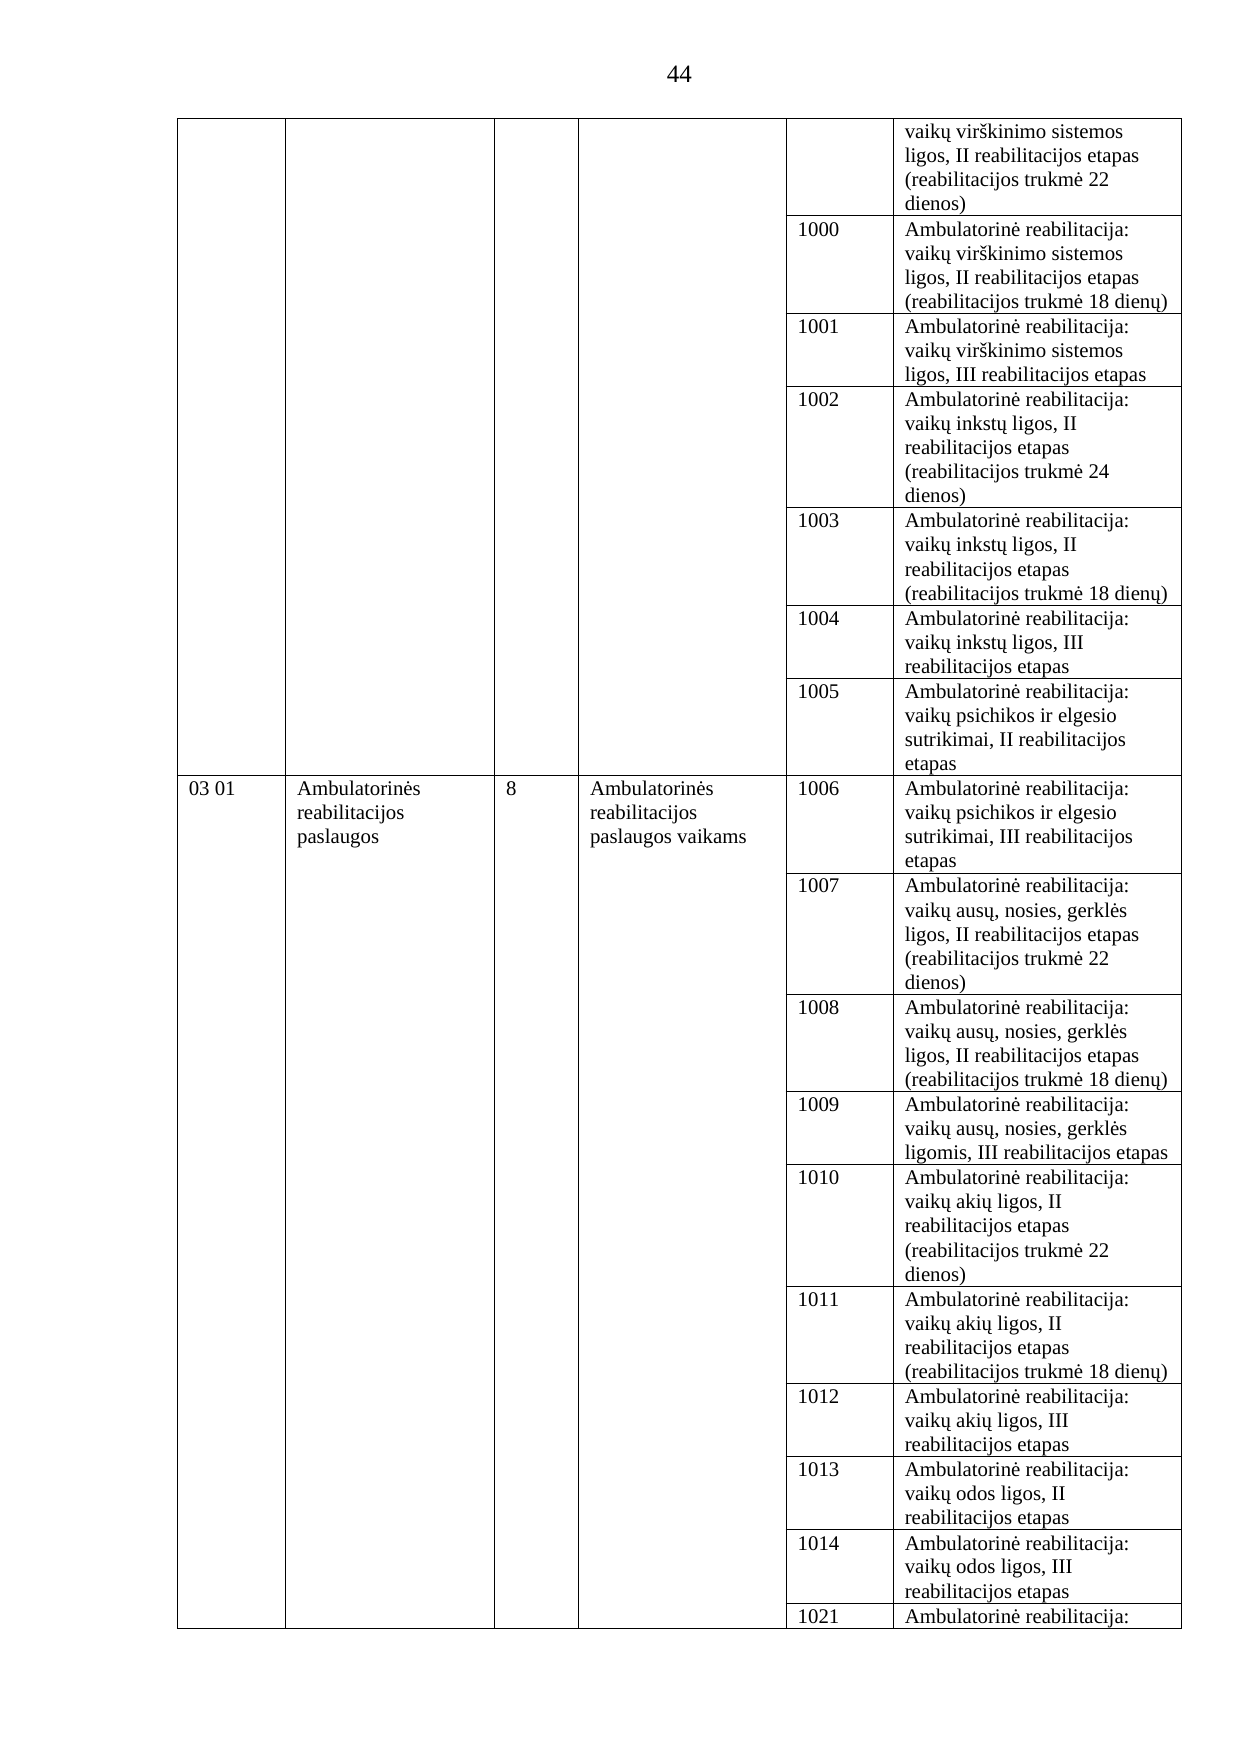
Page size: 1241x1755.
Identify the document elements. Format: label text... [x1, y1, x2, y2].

table_cell Ambulatorinė reabilitacija: vaikų virškinimo sistemos ligos, II reabilitacijos etapas (reabilitacijos trukmė 18 dienų) [894, 216, 1181, 313]
table_cell 1021 [787, 1604, 893, 1628]
table_cell Ambulatorinė reabilitacija: vaikų ausų, nosies, gerklės ligos, II reabilitacijos etapas (reabilitacijos trukmė 18 dienų) [894, 995, 1181, 1091]
table_cell 8 [495, 776, 578, 1628]
table_cell 1008 [787, 995, 893, 1091]
table_cell Ambulatorinės reabilitacijos paslaugos [286, 776, 494, 1628]
table_cell [286, 119, 494, 775]
table_cell 1000 [787, 216, 893, 313]
table_cell Ambulatorinė reabilitacija: vaikų inkstų ligos, III reabilitacijos etapas [894, 606, 1181, 678]
table_cell 1005 [787, 679, 893, 775]
table_cell Ambulatorinė reabilitacija: vaikų akių ligos, III reabilitacijos etapas [894, 1384, 1181, 1456]
table_cell Ambulatorinė reabilitacija: vaikų inkstų ligos, II reabilitacijos etapas (reabilitacijos trukmė 18 dienų) [894, 508, 1181, 604]
table_cell 03 01 [178, 776, 285, 1628]
table_cell vaikų virškinimo sistemos ligos, II reabilitacijos etapas (reabilitacijos trukmė 22 dienos) [894, 119, 1181, 215]
table_cell 1002 [787, 387, 893, 507]
table_cell 1010 [787, 1165, 893, 1286]
table_cell 1012 [787, 1384, 893, 1456]
table_cell Ambulatorinė reabilitacija: vaikų odos ligos, III reabilitacijos etapas [894, 1530, 1181, 1603]
table_cell 1003 [787, 508, 893, 604]
table_cell 1001 [787, 314, 893, 386]
table_cell Ambulatorinės reabilitacijos paslaugos vaikams [579, 776, 786, 1628]
table_cell 1013 [787, 1457, 893, 1529]
table_cell Ambulatorinė reabilitacija: vaikų akių ligos, II reabilitacijos etapas (reabilitacijos trukmė 22 dienos) [894, 1165, 1181, 1286]
table_cell [579, 119, 786, 775]
table_cell Ambulatorinė reabilitacija: vaikų odos ligos, II reabilitacijos etapas [894, 1457, 1181, 1529]
table_cell Ambulatorinė reabilitacija: vaikų psichikos ir elgesio sutrikimai, II reabilitacijos etapas [894, 679, 1181, 775]
table_cell 1014 [787, 1530, 893, 1603]
table_cell 1011 [787, 1287, 893, 1383]
table_cell [787, 119, 893, 215]
table_cell Ambulatorinė reabilitacija: vaikų ausų, nosies, gerklės ligomis, III reabilitacijos etapas [894, 1092, 1181, 1164]
table_cell Ambulatorinė reabilitacija: vaikų akių ligos, II reabilitacijos etapas (reabilitacijos trukmė 18 dienų) [894, 1287, 1181, 1383]
table_cell 1007 [787, 874, 893, 994]
table_cell Ambulatorinė reabilitacija: vaikų inkstų ligos, II reabilitacijos etapas (reabilitacijos trukmė 24 dienos) [894, 387, 1181, 507]
table_cell 1009 [787, 1092, 893, 1164]
table_cell Ambulatorinė reabilitacija: vaikų virškinimo sistemos ligos, III reabilitacijos etapas [894, 314, 1181, 386]
table_cell [495, 119, 578, 775]
table_cell [178, 119, 285, 775]
table_cell Ambulatorinė reabilitacija: [894, 1604, 1181, 1628]
table_cell Ambulatorinė reabilitacija: vaikų ausų, nosies, gerklės ligos, II reabilitacijos etapas (reabilitacijos trukmė 22 dienos) [894, 874, 1181, 994]
table_cell 1006 [787, 776, 893, 872]
table_cell Ambulatorinė reabilitacija: vaikų psichikos ir elgesio sutrikimai, III reabilitacijos etapas [894, 776, 1181, 872]
table_cell 1004 [787, 606, 893, 678]
